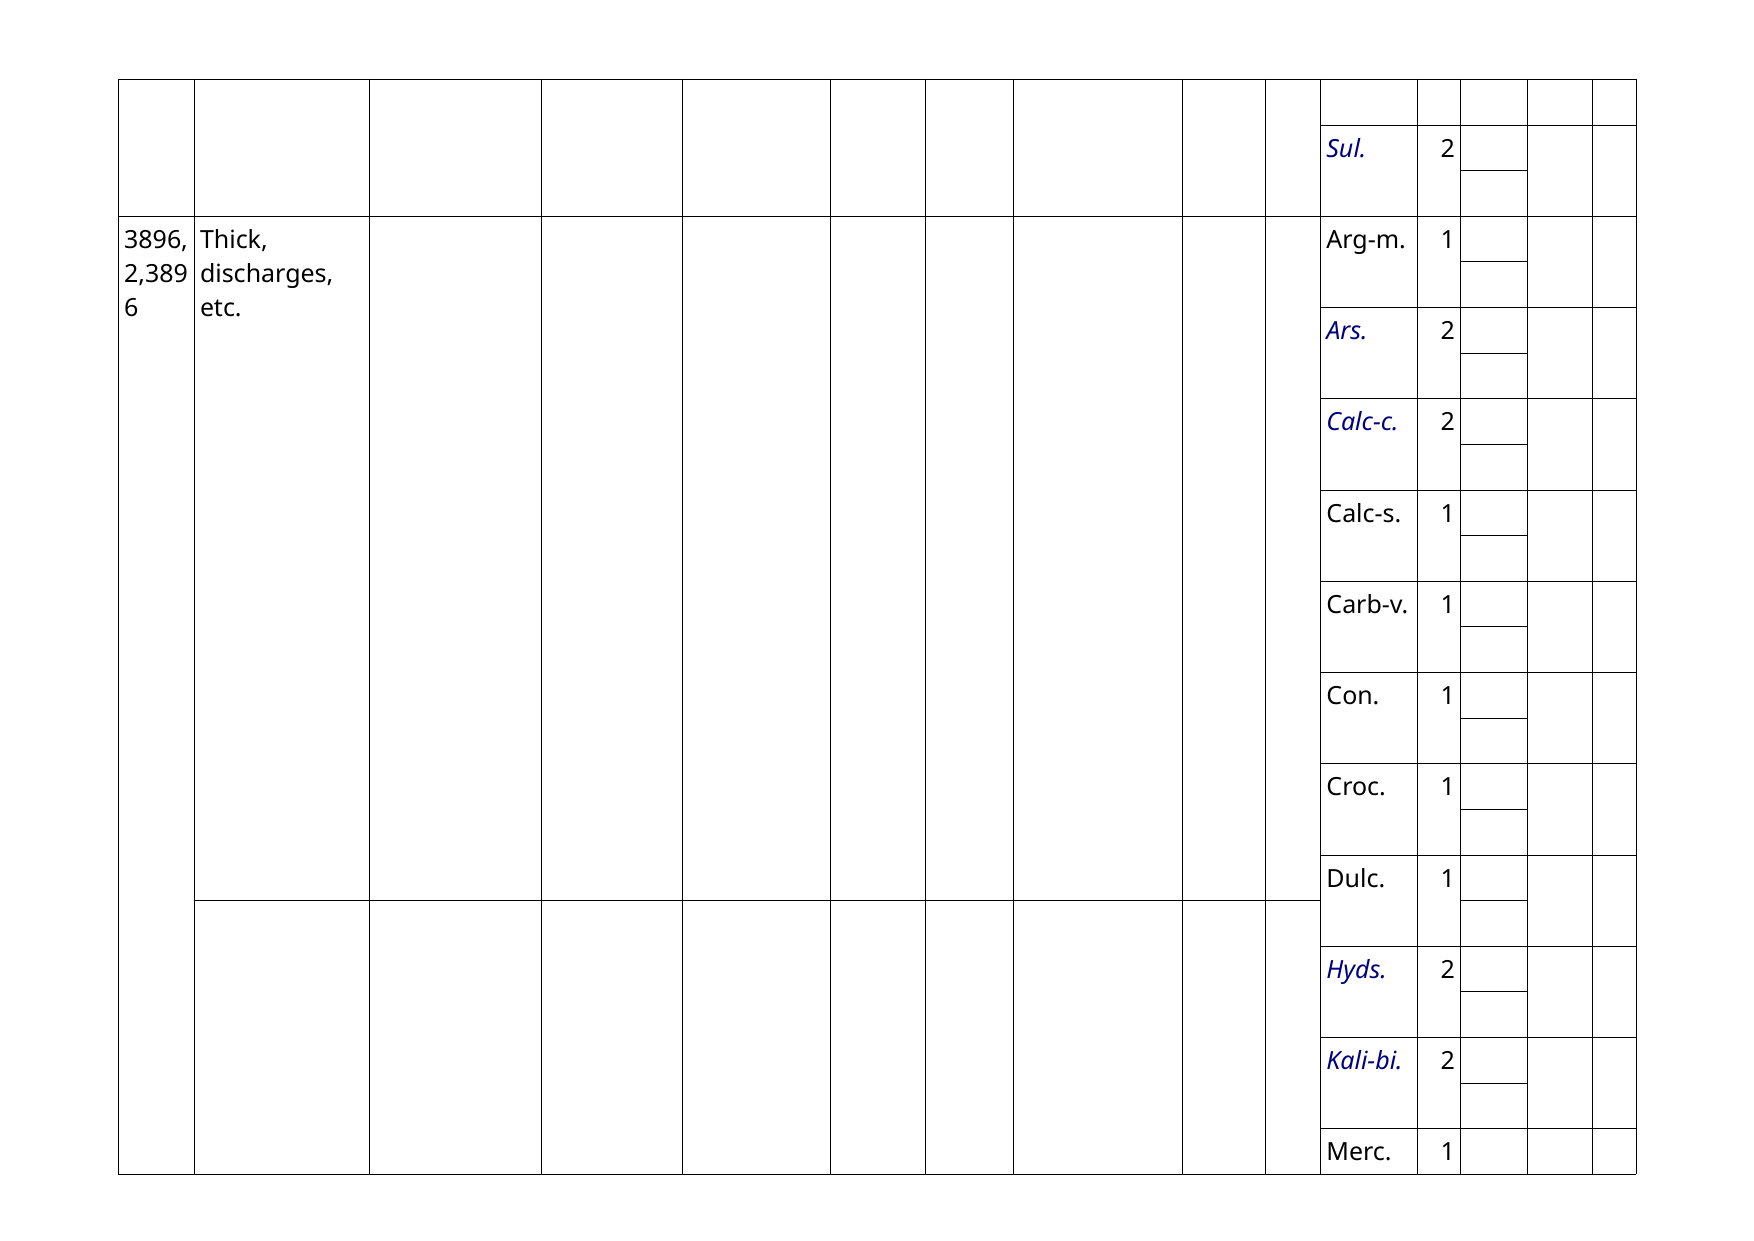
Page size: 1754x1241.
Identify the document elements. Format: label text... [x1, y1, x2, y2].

table_cell [1266, 901, 1320, 1174]
table_cell [1461, 80, 1527, 124]
table_cell [1461, 901, 1527, 946]
table_cell [1528, 80, 1592, 124]
table_cell [542, 80, 682, 216]
table_cell [831, 901, 925, 1174]
table_cell [1593, 399, 1636, 489]
table_cell [195, 80, 369, 216]
table_cell [1528, 399, 1592, 489]
table_cell 1 [1418, 856, 1460, 946]
table_cell [1461, 536, 1527, 581]
table_cell Thick, discharges, etc. [195, 217, 369, 900]
table_cell [926, 217, 1013, 900]
table_cell [1461, 1084, 1527, 1128]
table_cell [1528, 582, 1592, 672]
table_cell [1528, 126, 1592, 216]
table_cell [1593, 1038, 1636, 1128]
table_cell Ars. [1321, 308, 1417, 398]
table_cell Arg-m. [1321, 217, 1417, 307]
table_cell [1461, 582, 1527, 626]
table_cell 2 [1418, 399, 1460, 489]
table_cell [1461, 810, 1527, 854]
table_cell [1593, 764, 1636, 854]
table_cell [831, 217, 925, 900]
table_cell [1528, 217, 1592, 307]
table_cell [1528, 308, 1592, 398]
table_cell 2 [1418, 126, 1460, 216]
table_cell [1461, 399, 1527, 444]
table_cell [1593, 308, 1636, 398]
table_cell [1461, 262, 1527, 307]
table_cell [1528, 1129, 1592, 1174]
table_cell [926, 80, 1013, 216]
table_cell [1266, 80, 1320, 216]
table_cell Croc. [1321, 764, 1417, 854]
table_cell Con. [1321, 673, 1417, 763]
table_cell [1321, 80, 1417, 124]
table_cell [1461, 764, 1527, 809]
table_cell [831, 80, 925, 216]
table_cell 1 [1418, 1129, 1460, 1174]
table_cell [1593, 126, 1636, 216]
table_cell [1593, 217, 1636, 307]
table_cell [1528, 1038, 1592, 1128]
table_cell Sul. [1321, 126, 1417, 216]
table_cell [1593, 673, 1636, 763]
table_cell [1183, 80, 1265, 216]
table_cell [195, 901, 369, 1174]
table_cell [1461, 673, 1527, 718]
table_cell [1528, 764, 1592, 854]
table_cell [1461, 719, 1527, 763]
table_cell [1014, 217, 1182, 900]
table_cell [1461, 491, 1527, 535]
table_cell [542, 217, 682, 900]
table_cell [1593, 80, 1636, 124]
table_cell 3896,2,3896 [119, 217, 194, 1174]
table_cell [1461, 308, 1527, 353]
table_cell [1593, 856, 1636, 946]
table_cell [370, 80, 541, 216]
table_cell [683, 80, 830, 216]
table_cell [1461, 1129, 1527, 1174]
table_cell [1528, 491, 1592, 581]
table_cell [683, 901, 830, 1174]
table_cell [1528, 856, 1592, 946]
table_cell Merc. [1321, 1129, 1417, 1174]
table_cell 1 [1418, 582, 1460, 672]
table_cell [1461, 126, 1527, 170]
table_cell [1014, 80, 1182, 216]
table_cell [1461, 445, 1527, 489]
table_cell 1 [1418, 491, 1460, 581]
table_cell [1528, 947, 1592, 1037]
table_cell [1418, 80, 1460, 124]
table_cell [1461, 992, 1527, 1037]
table_cell Hyds. [1321, 947, 1417, 1037]
table_cell 1 [1418, 217, 1460, 307]
table_cell Kali-bi. [1321, 1038, 1417, 1128]
table_cell 2 [1418, 1038, 1460, 1128]
table_cell [1461, 171, 1527, 216]
table_cell [1014, 901, 1182, 1174]
table_cell [119, 80, 194, 216]
table_cell Dulc. [1321, 856, 1417, 946]
table_cell [1266, 217, 1320, 900]
table_cell [542, 901, 682, 1174]
table_cell [1461, 856, 1527, 900]
table_cell [1183, 217, 1265, 900]
table_cell [1461, 1038, 1527, 1083]
table_cell [1461, 217, 1527, 261]
table_cell [1593, 947, 1636, 1037]
table_cell [926, 901, 1013, 1174]
table_cell [1593, 1129, 1636, 1174]
table_cell [370, 217, 541, 900]
table_cell 1 [1418, 764, 1460, 854]
table_cell 1 [1418, 673, 1460, 763]
table_cell Calc-s. [1321, 491, 1417, 581]
table_cell Calc-c. [1321, 399, 1417, 489]
table_cell 2 [1418, 947, 1460, 1037]
table_cell [1183, 901, 1265, 1174]
table_cell [1461, 947, 1527, 991]
table_cell [1461, 354, 1527, 398]
table_cell [683, 217, 830, 900]
table_cell [370, 901, 541, 1174]
table_cell [1461, 627, 1527, 672]
table_cell [1593, 582, 1636, 672]
table_cell 2 [1418, 308, 1460, 398]
table_cell [1593, 491, 1636, 581]
table_cell Carb-v. [1321, 582, 1417, 672]
table_cell [1528, 673, 1592, 763]
